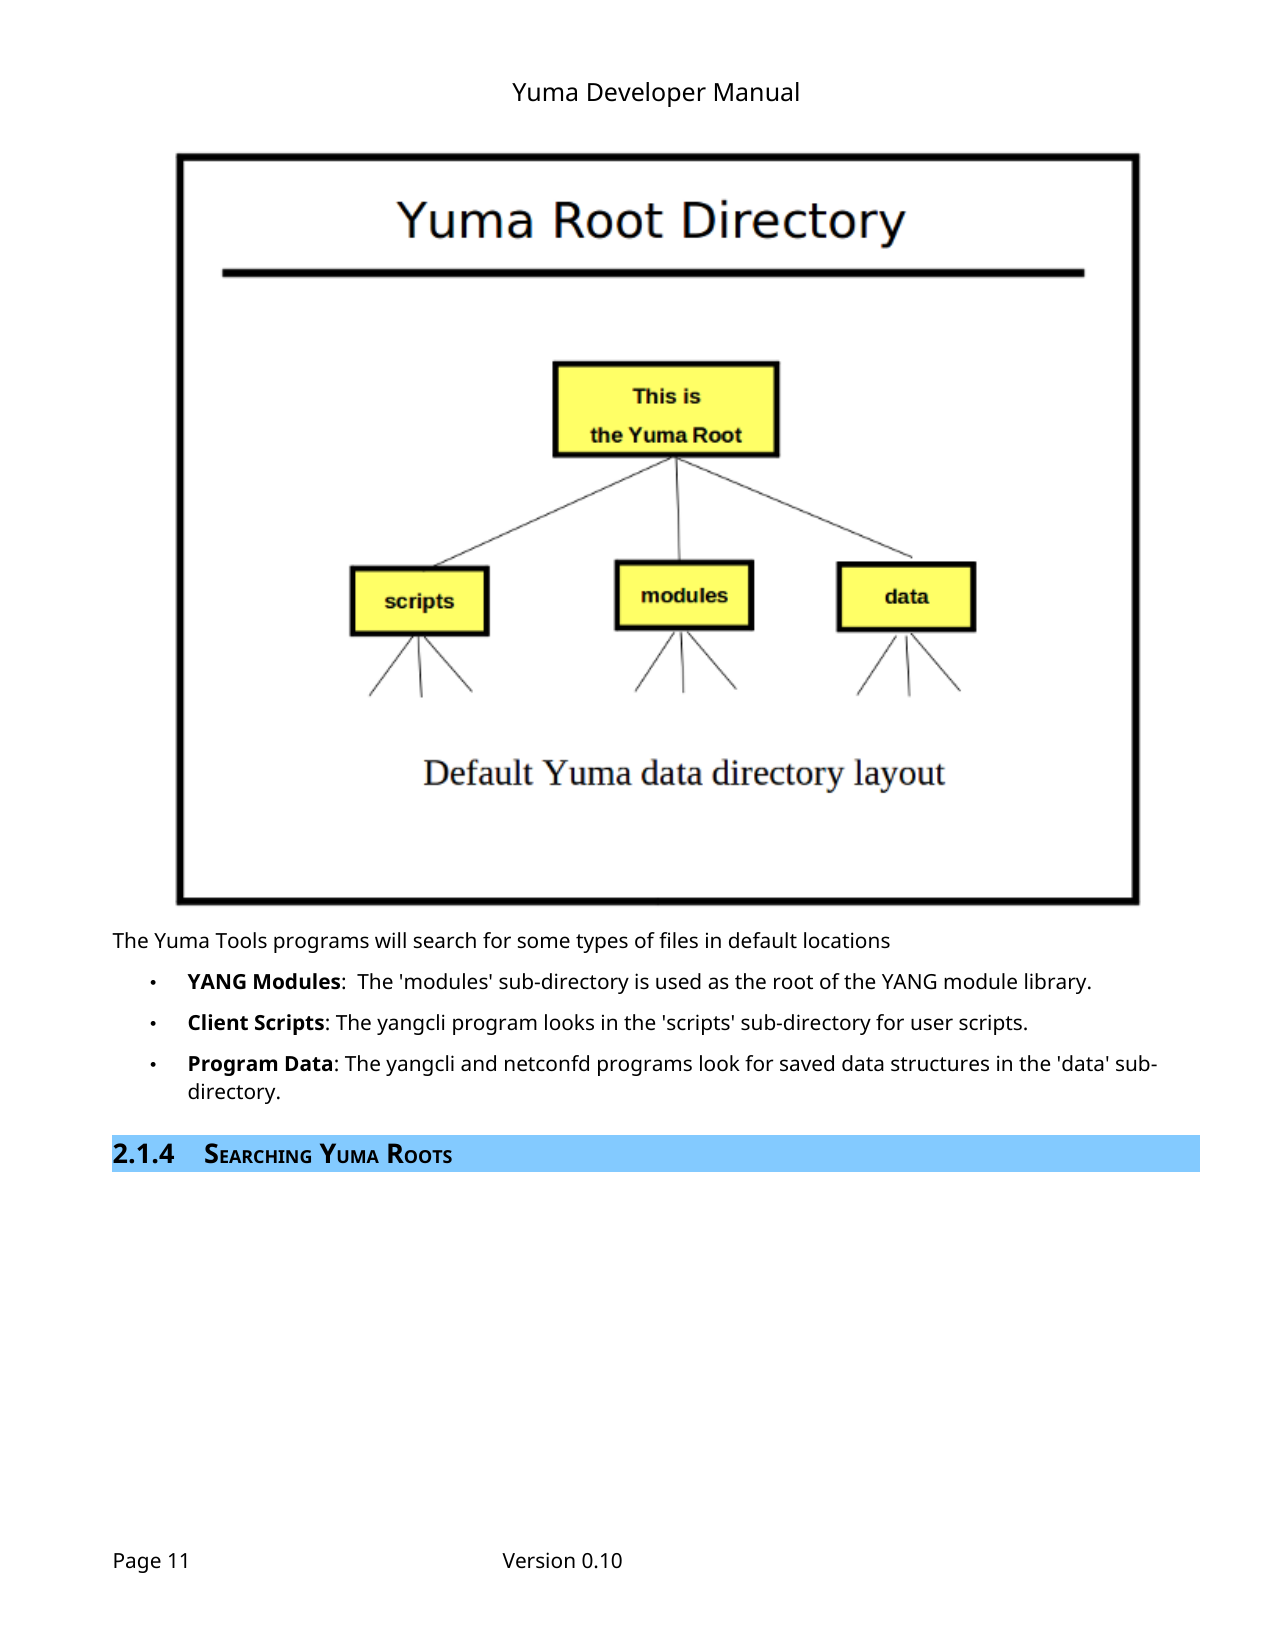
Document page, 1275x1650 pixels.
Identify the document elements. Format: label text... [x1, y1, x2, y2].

text The Yuma Tools programs will search for some types of files in default locations [112, 870, 1200, 954]
list YANG Modules: The 'modules' sub-directory is used as the root of the YANG module library. [150, 967, 1200, 995]
list Program Data: The yangcli and netconfd programs look for saved data structures in the 'data' sub-directory. [150, 1049, 1200, 1106]
subtitle Searching Yuma Roots [112, 1135, 1200, 1172]
list Client Scripts: The yangcli program looks in the 'scripts' sub-directory for user scripts. [150, 1008, 1200, 1036]
picture [147, 138, 1166, 926]
